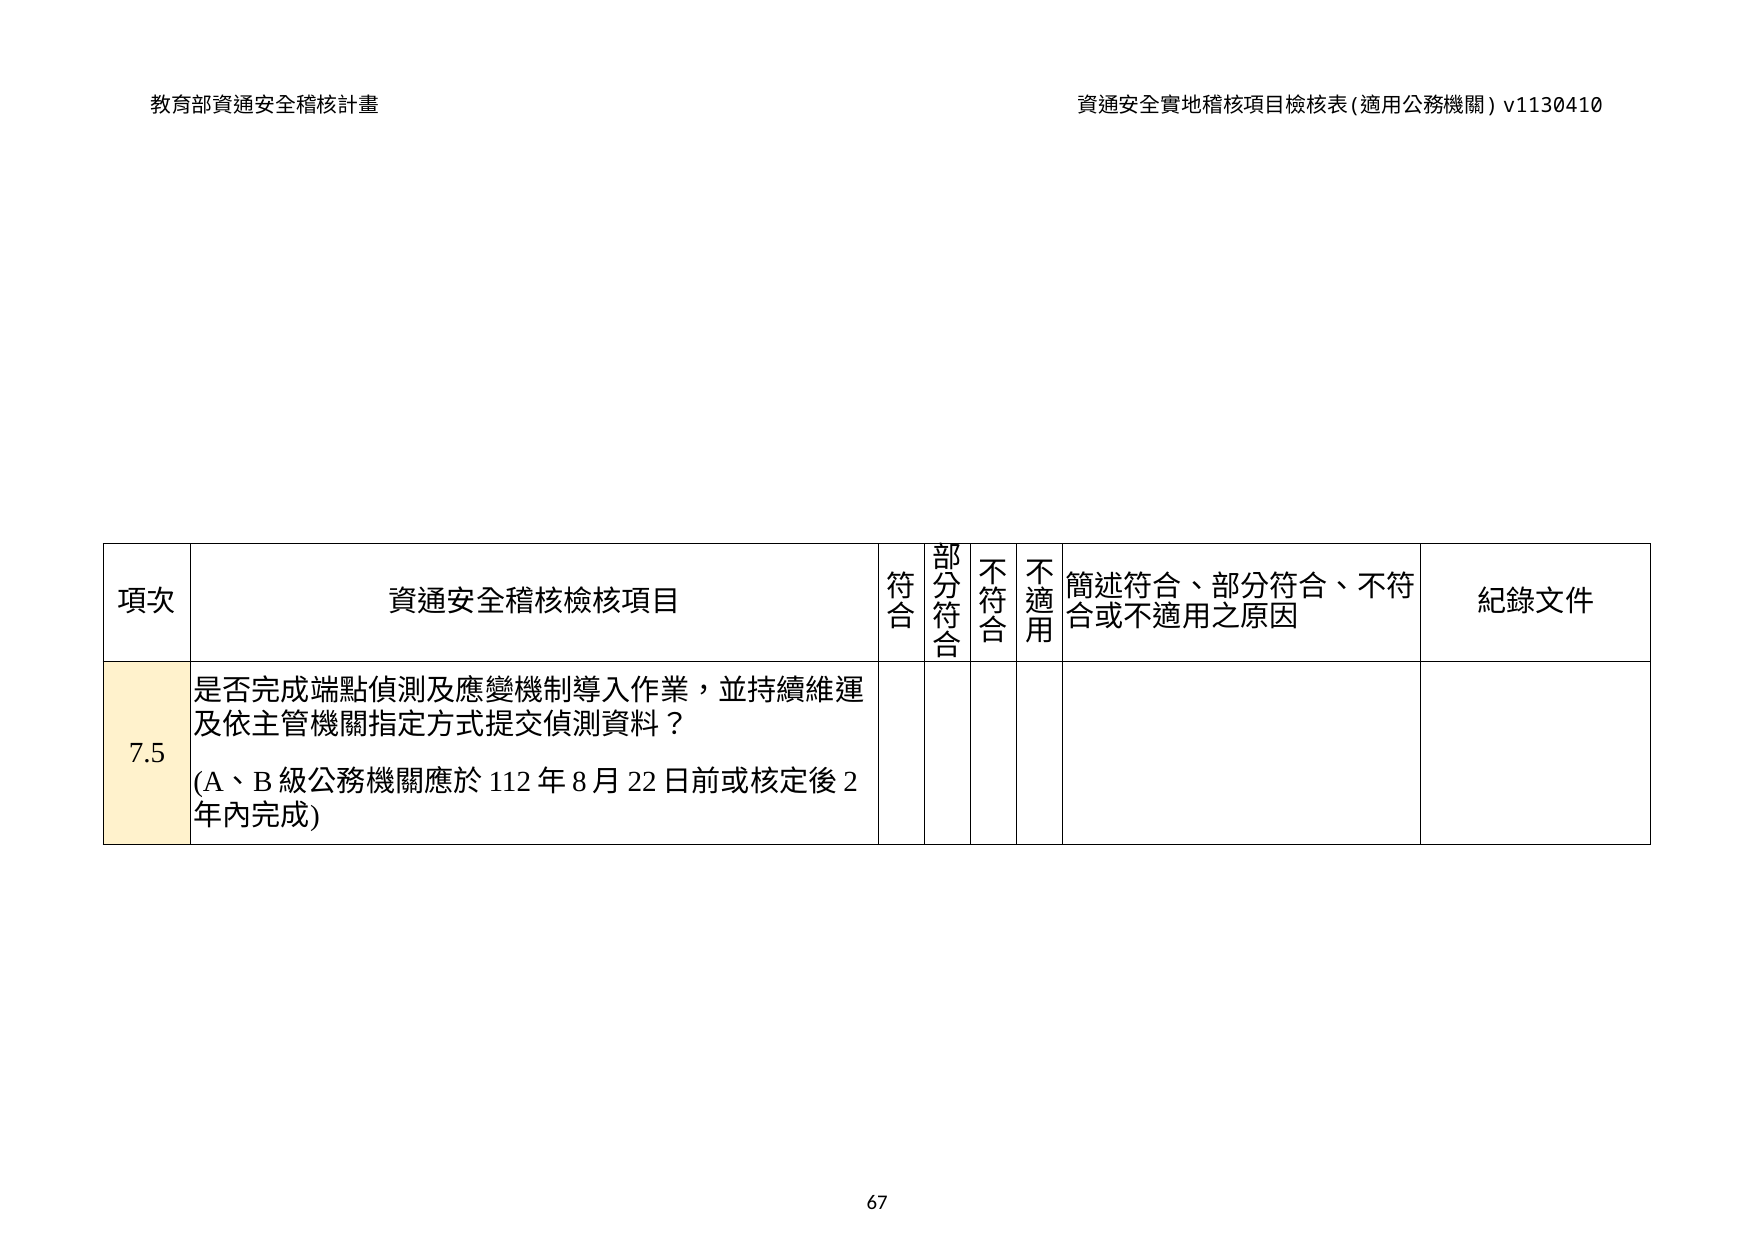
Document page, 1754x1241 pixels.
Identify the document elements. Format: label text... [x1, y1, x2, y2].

table_cell 7.5 [104, 662, 190, 844]
table_header 不適用 [1017, 544, 1062, 661]
table_cell 是否完成端點偵測及應變機制導入作業，並持續維運及依主管機關指定方式提交偵測資料？ (A、B級公務機關應於112年8月22日前或核定後2年內完成) [191, 662, 878, 844]
table_header 資通安全稽核檢核項目 [191, 544, 878, 661]
table_cell [1017, 662, 1062, 844]
table_cell [1421, 662, 1650, 844]
table_header 簡述符合、部分符合、不符合或不適用之原因 [1063, 544, 1420, 661]
table_header 不符合 [971, 544, 1016, 661]
table_cell [1063, 662, 1420, 844]
table_header 符合 [879, 544, 924, 661]
table_header 部分符合 [925, 544, 970, 661]
table_header 項次 [104, 544, 190, 661]
table_cell [971, 662, 1016, 844]
table_header 紀錄文件 [1421, 544, 1650, 661]
table_cell [925, 662, 970, 844]
table_cell [879, 662, 924, 844]
